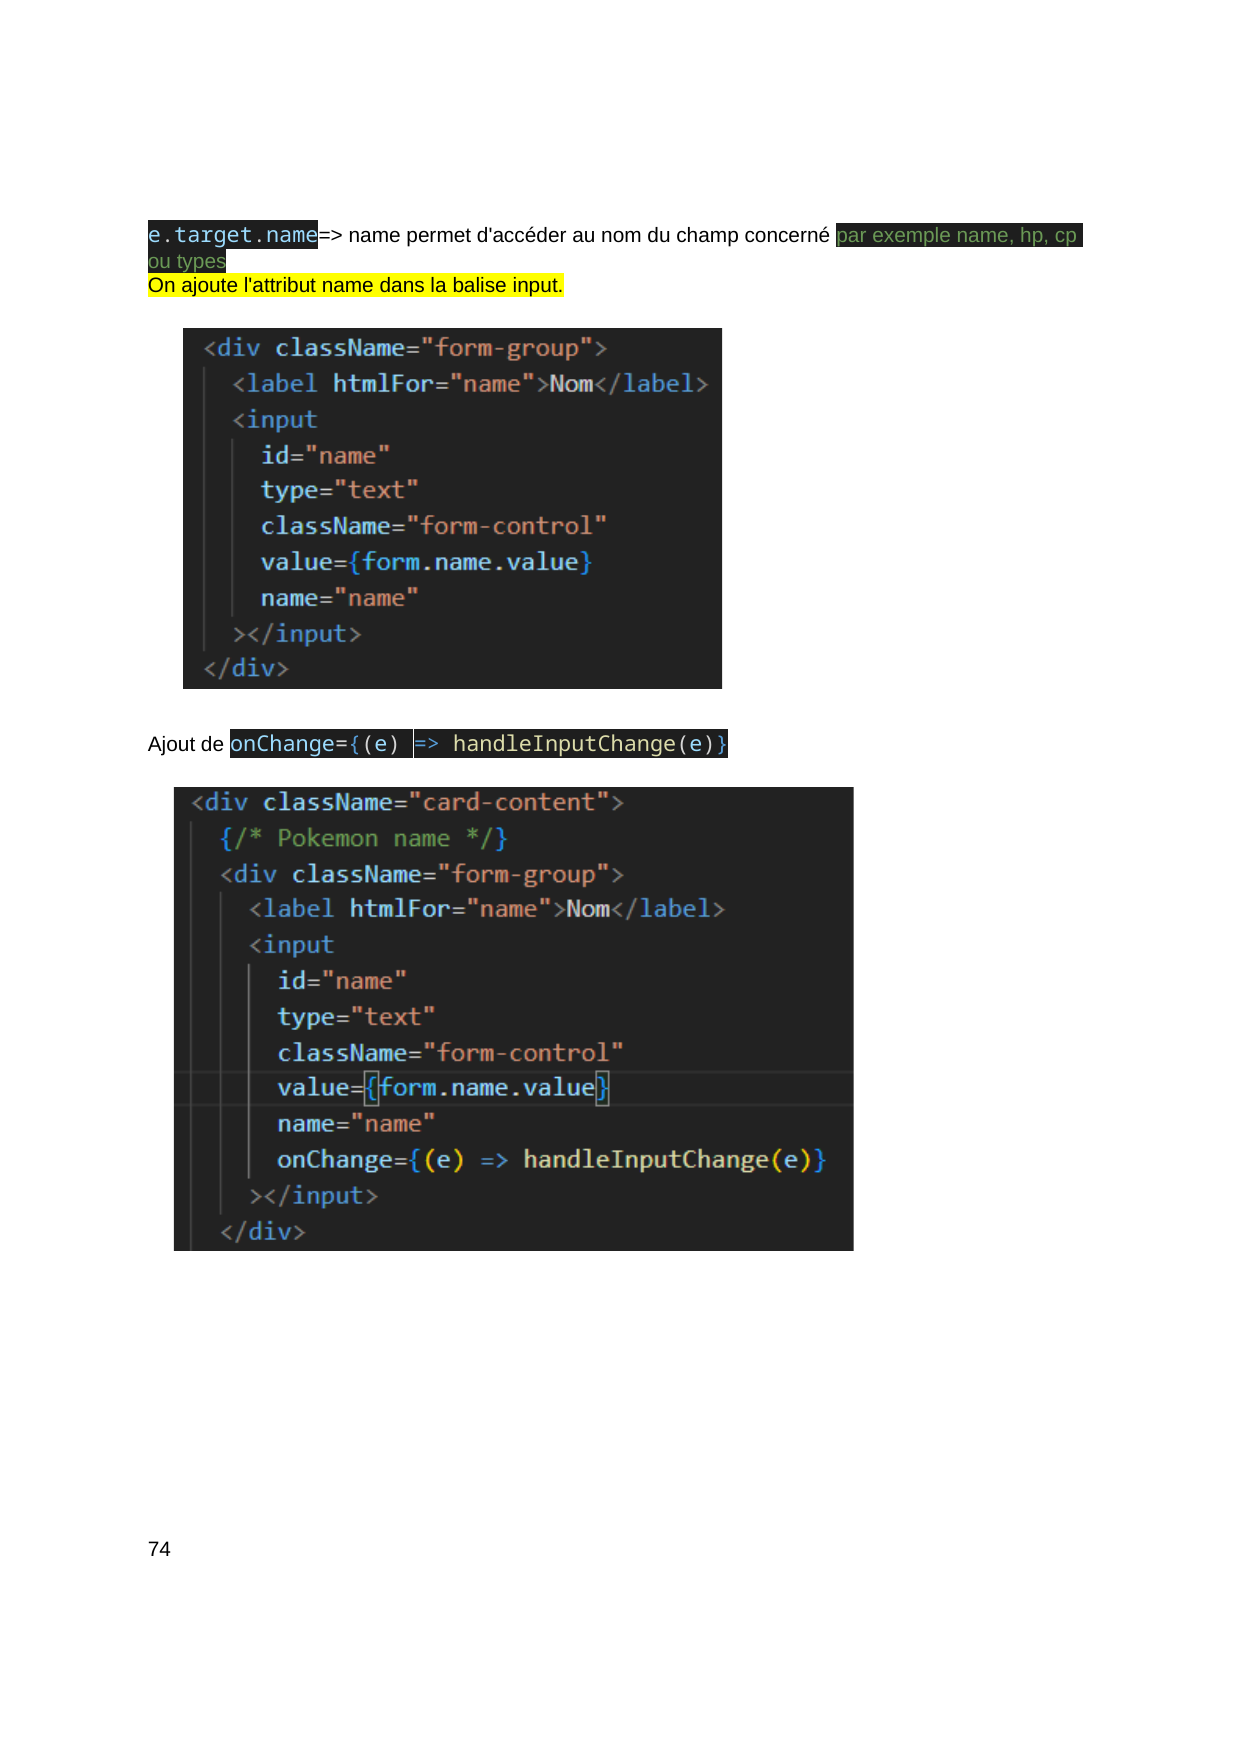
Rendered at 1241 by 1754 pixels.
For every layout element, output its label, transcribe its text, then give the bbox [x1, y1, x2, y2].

text On ajoute l'attribut name dans la balise input. [148, 273, 1093, 297]
picture [183, 328, 723, 689]
text e.target.name=> name permet d'accéder au nom du champ concerné par exemple name, hp, cp ou types [148, 219, 1093, 273]
picture [173, 787, 854, 1251]
text Ajout de onChange={(e) => handleInputChange(e)} [148, 728, 1093, 758]
